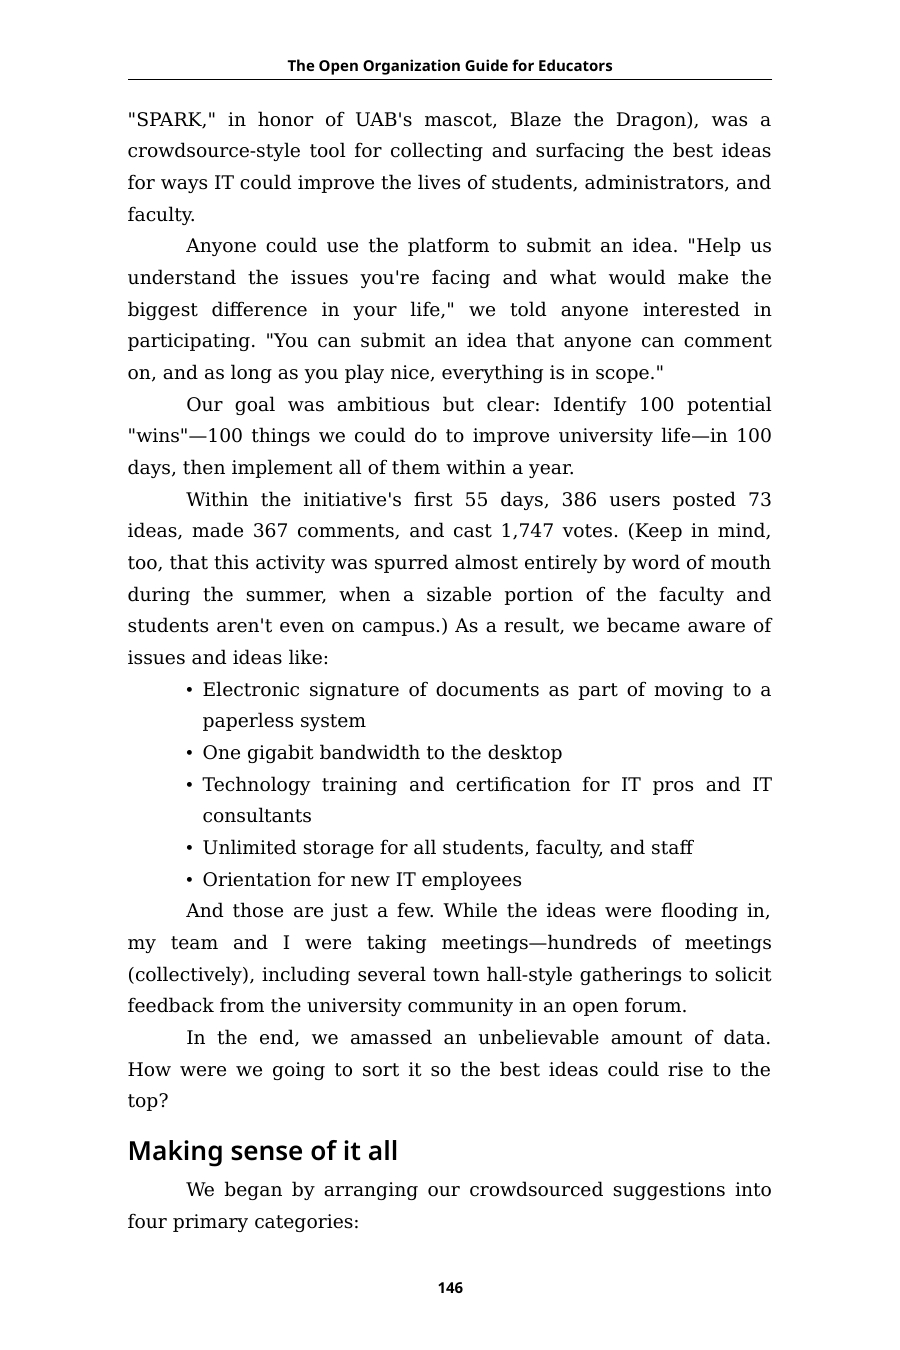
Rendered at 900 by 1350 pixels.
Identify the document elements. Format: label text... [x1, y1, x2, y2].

text "SPARK," in honor of UAB's mascot, Blaze the Dragon), was a crowdsource-style tool for collecting and surfacing the best ideas for ways IT could improve the lives of students, administrators, and faculty. [127, 109, 772, 226]
text In the end, we amassed an unbelievable amount of data. How were we going to sort it so the best ideas could rise to the top? [127, 1027, 772, 1112]
list One gigabit bandwidth to the desktop [186, 742, 772, 764]
list Orientation for new IT employees [186, 869, 772, 891]
list Electronic signature of documents as part of moving to a paperless system [186, 679, 772, 732]
text Our goal was ambitious but clear: Identify 100 potential "wins"—100 things we could do to improve university life—in 100 days, then implement all of them within a year. [127, 394, 772, 479]
subtitle Making sense of it all [127, 1137, 772, 1167]
text And those are just a few. While the ideas were flooding in, my team and I were taking meetings—hundreds of meetings (collectively), including several town hall-style gatherings to solicit feedback from the university community in an open forum. [127, 900, 772, 1017]
text Anyone could use the platform to submit an idea. "Help us understand the issues you're facing and what would make the biggest difference in your life," we told anyone interested in participating. "You can submit an idea that anyone can comment on, and as long as you play nice, everything is in scope." [127, 235, 772, 384]
text We began by arranging our crowdsourced suggestions into four primary categories: [127, 1179, 772, 1233]
list Technology training and certification for IT pros and IT consultants [186, 774, 772, 827]
list Unlimited storage for all students, faculty, and staff [186, 837, 772, 859]
text Within the initiative's first 55 days, 386 users posted 73 ideas, made 367 comments, and cast 1,747 votes. (Keep in mind, too, that this activity was spurred almost entirely by word of mouth during the summer, when a sizable portion of the faculty and students aren't even on campus.) As a result, we became aware of issues and ideas like: [127, 489, 772, 669]
